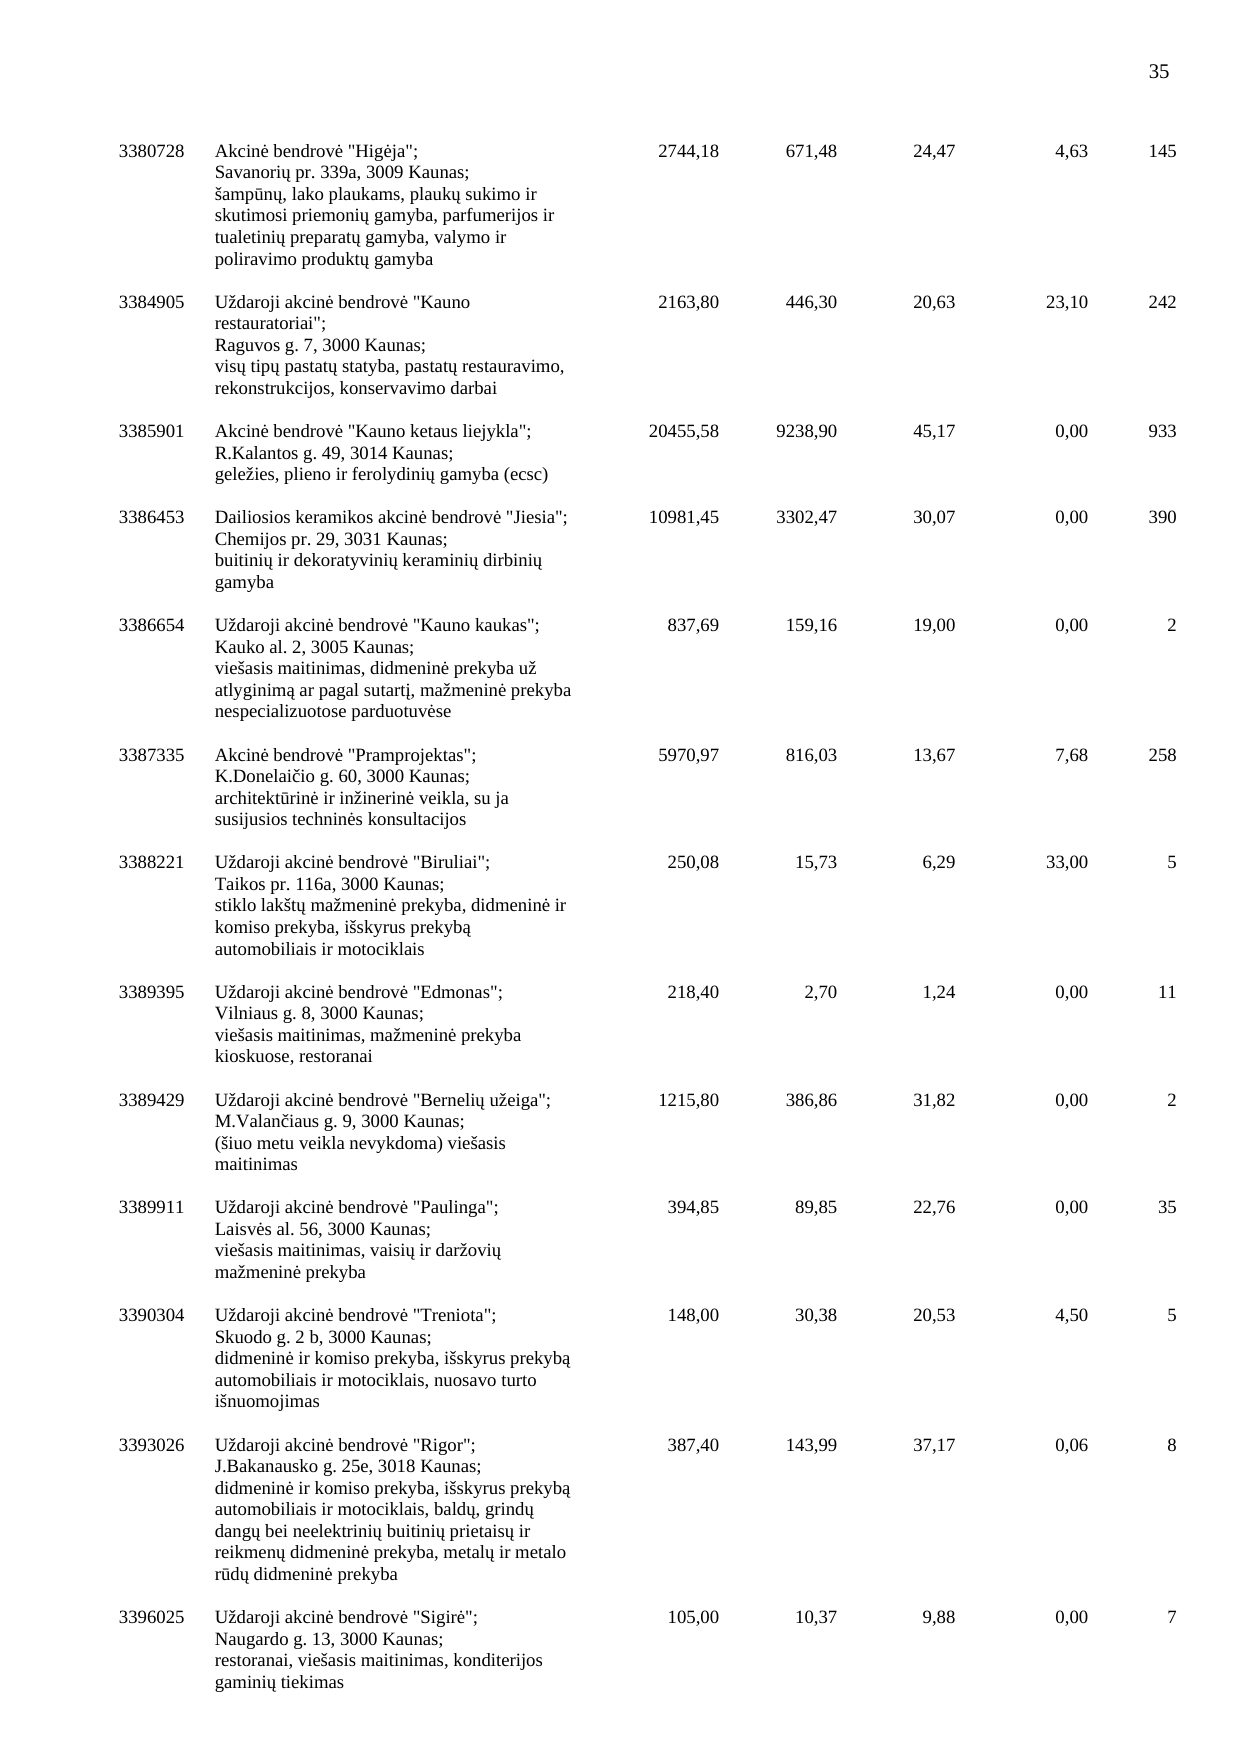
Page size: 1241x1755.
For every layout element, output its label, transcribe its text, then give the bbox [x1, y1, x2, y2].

table_cell Akcinė bendrovė "Higėja"; Savanorių pr. 339a, 3009 Kaunas; šampūnų, lako plaukams, plaukų sukimo ir skutimosi priemonių gamyba, parfumerijos ir tualetinių preparatų gamyba, valymo ir poliravimo produktų gamyba [203, 140, 587, 291]
table_cell 3385901 [100, 420, 203, 506]
table_cell 387,40 [587, 1434, 735, 1606]
table_cell 3393026 [100, 1434, 203, 1606]
table_cell 3387335 [100, 744, 203, 851]
table_cell 31,82 [853, 1089, 971, 1196]
table_cell [203, 118, 587, 140]
table_cell 10981,45 [587, 506, 735, 614]
table_cell 218,40 [587, 981, 735, 1088]
table_cell 4,63 [971, 140, 1104, 291]
table_cell 20455,58 [587, 420, 735, 506]
table_cell Uždaroji akcinė bendrovė "Paulinga"; Laisvės al. 56, 3000 Kaunas; viešasis maitinimas, vaisių ir daržovių mažmeninė prekyba [203, 1196, 587, 1304]
table_cell Uždaroji akcinė bendrovė "Sigirė"; Naugardo g. 13, 3000 Kaunas; restoranai, viešasis maitinimas, konditerijos gaminių tiekimas [203, 1606, 587, 1692]
table_cell 0,00 [971, 1606, 1104, 1692]
table_cell 242 [1104, 291, 1192, 420]
table_cell 3302,47 [735, 506, 853, 614]
table_cell 3396025 [100, 1606, 203, 1692]
table_cell 2 [1104, 1089, 1192, 1196]
table_cell 837,69 [587, 614, 735, 743]
table_cell 19,00 [853, 614, 971, 743]
table_cell 1,24 [853, 981, 971, 1088]
table_cell 0,06 [971, 1434, 1104, 1606]
table_cell 250,08 [587, 851, 735, 981]
table_cell Uždaroji akcinė bendrovė "Kauno kaukas"; Kauko al. 2, 3005 Kaunas; viešasis maitinimas, didmeninė prekyba už atlyginimą ar pagal sutartį, mažmeninė prekyba nespecializuotose parduotuvėse [203, 614, 587, 743]
table_cell 2 [1104, 614, 1192, 743]
table_cell Akcinė bendrovė "Pramprojektas"; K.Donelaičio g. 60, 3000 Kaunas; architektūrinė ir inžinerinė veikla, su ja susijusios techninės konsultacijos [203, 744, 587, 851]
table_cell 0,00 [971, 614, 1104, 743]
table_cell 446,30 [735, 291, 853, 420]
table_cell 3390304 [100, 1304, 203, 1433]
table_cell 105,00 [587, 1606, 735, 1692]
table_cell 258 [1104, 744, 1192, 851]
table_cell 0,00 [971, 1089, 1104, 1196]
table_cell 8 [1104, 1434, 1192, 1606]
table_cell Uždaroji akcinė bendrovė "Bernelių užeiga"; M.Valančiaus g. 9, 3000 Kaunas; (šiuo metu veikla nevykdoma) viešasis maitinimas [203, 1089, 587, 1196]
table_cell 933 [1104, 420, 1192, 506]
table_cell 7,68 [971, 744, 1104, 851]
table_cell 3386654 [100, 614, 203, 743]
table_cell 0,00 [971, 981, 1104, 1088]
table_cell 159,16 [735, 614, 853, 743]
table_cell 30,07 [853, 506, 971, 614]
table_cell [1104, 118, 1192, 140]
table_cell 3389911 [100, 1196, 203, 1304]
table_cell 10,37 [735, 1606, 853, 1692]
table_cell 5 [1104, 851, 1192, 981]
table_cell [587, 118, 735, 140]
table_cell 671,48 [735, 140, 853, 291]
table_cell 0,00 [971, 420, 1104, 506]
table_cell 148,00 [587, 1304, 735, 1433]
table_cell Uždaroji akcinė bendrovė "Rigor"; J.Bakanausko g. 25e, 3018 Kaunas; didmeninė ir komiso prekyba, išskyrus prekybą automobiliais ir motociklais, baldų, grindų dangų bei neelektrinių buitinių prietaisų ir reikmenų didmeninė prekyba, metalų ir metalo rūdų didmeninė prekyba [203, 1434, 587, 1606]
table_cell 30,38 [735, 1304, 853, 1433]
table_cell 145 [1104, 140, 1192, 291]
table_cell 24,47 [853, 140, 971, 291]
table_cell 3388221 [100, 851, 203, 981]
table_cell 23,10 [971, 291, 1104, 420]
table_cell Akcinė bendrovė "Kauno ketaus liejykla"; R.Kalantos g. 49, 3014 Kaunas; geležies, plieno ir ferolydinių gamyba (ecsc) [203, 420, 587, 506]
table_cell 4,50 [971, 1304, 1104, 1433]
table_cell Uždaroji akcinė bendrovė "Kauno restauratoriai"; Raguvos g. 7, 3000 Kaunas; visų tipų pastatų statyba, pastatų restauravimo, rekonstrukcijos, konservavimo darbai [203, 291, 587, 420]
table_cell 13,67 [853, 744, 971, 851]
table_cell Uždaroji akcinė bendrovė "Treniota"; Skuodo g. 2 b, 3000 Kaunas; didmeninė ir komiso prekyba, išskyrus prekybą automobiliais ir motociklais, nuosavo turto išnuomojimas [203, 1304, 587, 1433]
table_cell 3389395 [100, 981, 203, 1088]
table_cell 0,00 [971, 506, 1104, 614]
table_cell 35 [1104, 1196, 1192, 1304]
table_cell 45,17 [853, 420, 971, 506]
table_cell 2163,80 [587, 291, 735, 420]
table_cell [853, 118, 971, 140]
table_cell [735, 118, 853, 140]
table_cell Uždaroji akcinė bendrovė "Edmonas"; Vilniaus g. 8, 3000 Kaunas; viešasis maitinimas, mažmeninė prekyba kioskuose, restoranai [203, 981, 587, 1088]
table_cell Uždaroji akcinė bendrovė "Biruliai"; Taikos pr. 116a, 3000 Kaunas; stiklo lakštų mažmeninė prekyba, didmeninė ir komiso prekyba, išskyrus prekybą automobiliais ir motociklais [203, 851, 587, 981]
table_cell 15,73 [735, 851, 853, 981]
table_cell 20,63 [853, 291, 971, 420]
table_cell 0,00 [971, 1196, 1104, 1304]
table_cell 816,03 [735, 744, 853, 851]
table_cell 390 [1104, 506, 1192, 614]
table_cell 7 [1104, 1606, 1192, 1692]
table_cell 20,53 [853, 1304, 971, 1433]
table_cell 143,99 [735, 1434, 853, 1606]
table_cell 33,00 [971, 851, 1104, 981]
table_cell 3389429 [100, 1089, 203, 1196]
table_cell 394,85 [587, 1196, 735, 1304]
table_cell 5 [1104, 1304, 1192, 1433]
table_cell 9,88 [853, 1606, 971, 1692]
table_cell [971, 118, 1104, 140]
table_cell [100, 118, 203, 140]
table_cell 1215,80 [587, 1089, 735, 1196]
table_cell Dailiosios keramikos akcinė bendrovė "Jiesia"; Chemijos pr. 29, 3031 Kaunas; buitinių ir dekoratyvinių keraminių dirbinių gamyba [203, 506, 587, 614]
table_cell 37,17 [853, 1434, 971, 1606]
table_cell 11 [1104, 981, 1192, 1088]
table_cell 386,86 [735, 1089, 853, 1196]
table_cell 3386453 [100, 506, 203, 614]
table_cell 5970,97 [587, 744, 735, 851]
table_cell 6,29 [853, 851, 971, 981]
table_cell 2744,18 [587, 140, 735, 291]
table_cell 9238,90 [735, 420, 853, 506]
table_cell 89,85 [735, 1196, 853, 1304]
table_cell 3384905 [100, 291, 203, 420]
table_cell 2,70 [735, 981, 853, 1088]
table_cell 3380728 [100, 140, 203, 291]
table_cell 22,76 [853, 1196, 971, 1304]
